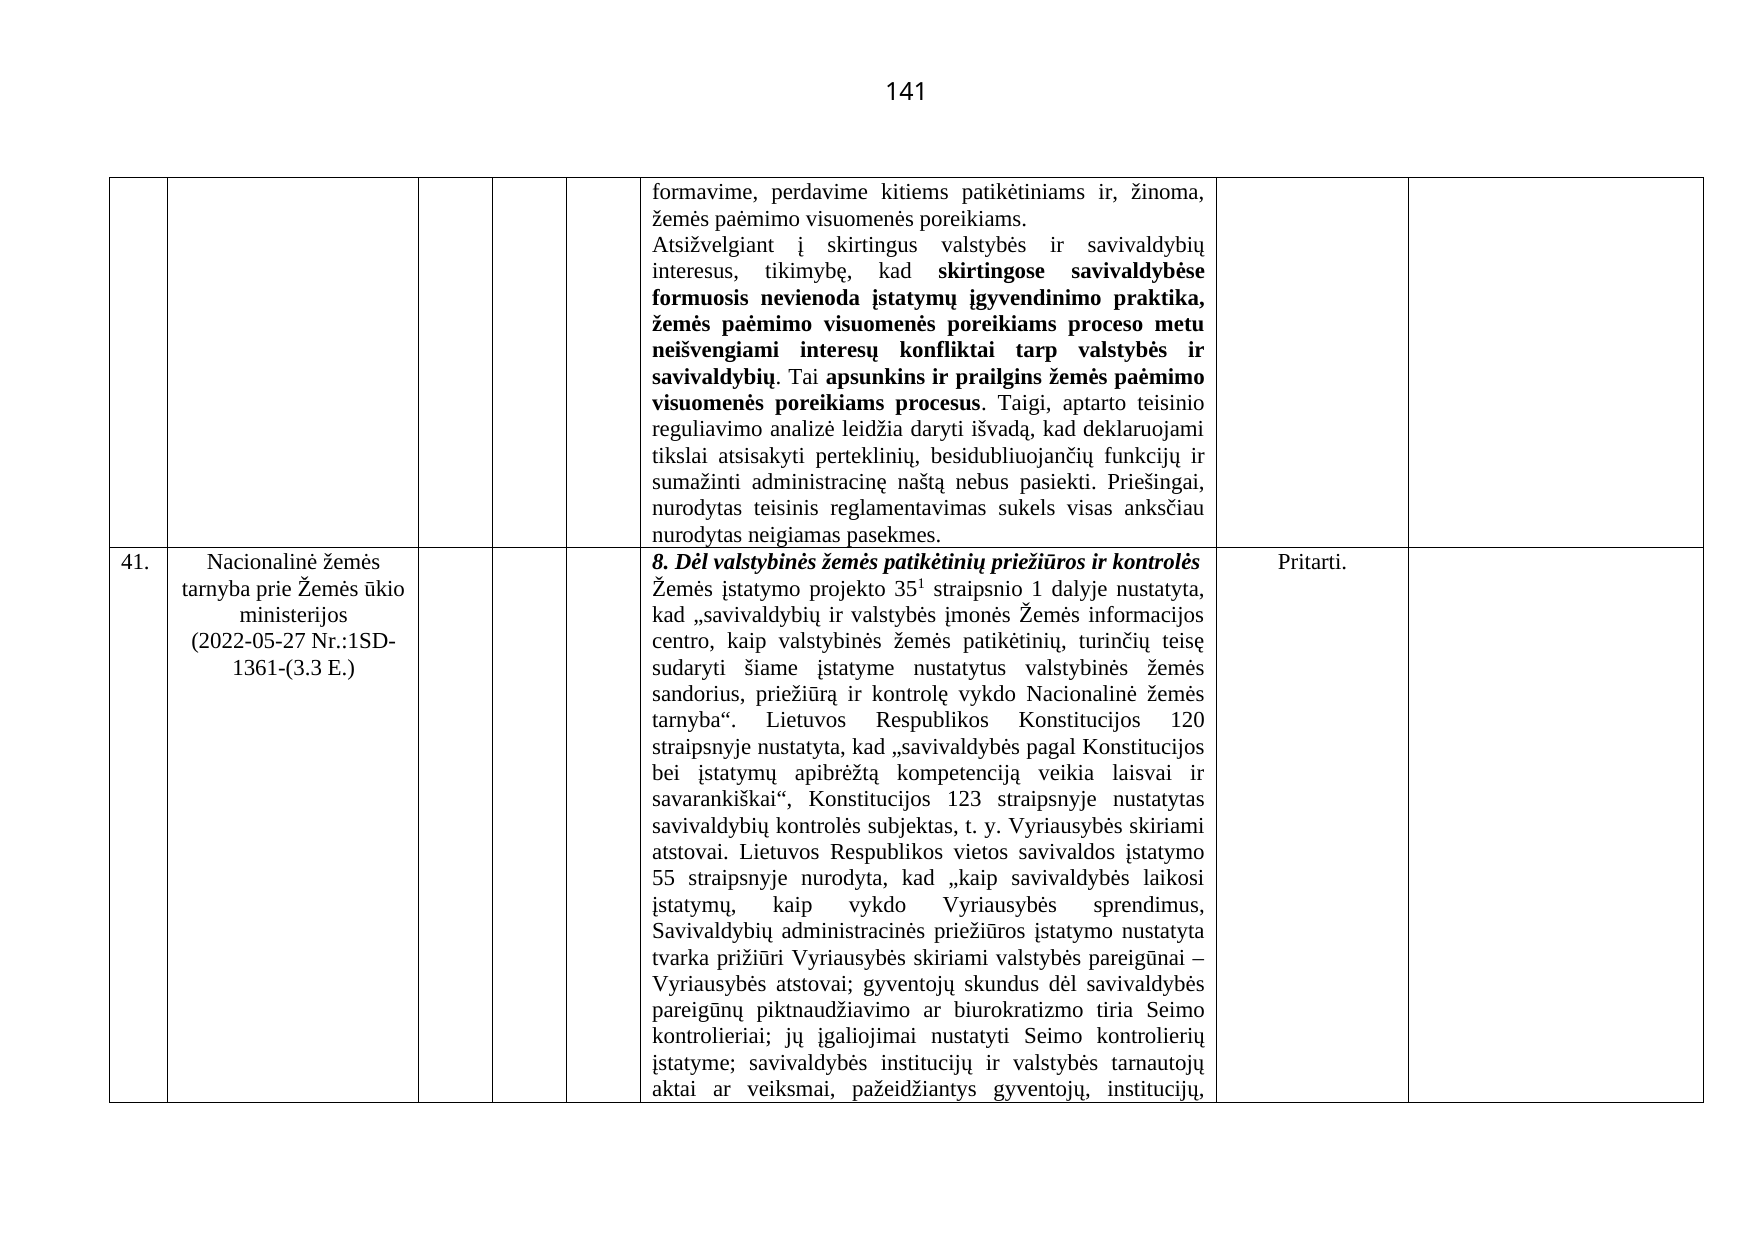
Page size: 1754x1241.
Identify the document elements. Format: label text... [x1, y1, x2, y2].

table_cell [493, 178, 566, 547]
table_cell Pritarti. [1217, 548, 1408, 1102]
table_cell [567, 548, 640, 1102]
table_cell [419, 178, 492, 547]
table_cell [110, 178, 167, 547]
table_cell [168, 178, 418, 547]
table_cell [1409, 178, 1703, 547]
table_cell [1409, 548, 1703, 1102]
table_cell [567, 178, 640, 547]
table_cell 8. Dėl valstybinės žemės patikėtinių priežiūros ir kontrolės Žemės įstatymo projekto 351 straipsnio 1 dalyje nustatyta, kad „savivaldybių ir valstybės įmonės Žemės informacijos centro, kaip valstybinės žemės patikėtinių, turinčių teisę sudaryti šiame įstatyme nustatytus valstybinės žemės sandorius, priežiūrą ir kontrolę vykdo Nacionalinė žemės tarnyba“. Lietuvos Respublikos Konstitucijos 120 straipsnyje nustatyta, kad „savivaldybės pagal Konstitucijos bei įstatymų apibrėžtą kompetenciją veikia laisvai ir savarankiškai“, Konstitucijos 123 straipsnyje nustatytas savivaldybių kontrolės subjektas, t. y. Vyriausybės skiriami atstovai. Lietuvos Respublikos vietos savivaldos įstatymo 55 straipsnyje nurodyta, kad „kaip savivaldybės laikosi įstatymų, kaip vykdo Vyriausybės sprendimus, Savivaldybių administracinės priežiūros įstatymo nustatyta tvarka prižiūri Vyriausybės skiriami valstybės pareigūnai – Vyriausybės atstovai; gyventojų skundus dėl savivaldybės pareigūnų piktnaudžiavimo ar biurokratizmo tiria Seimo kontrolieriai; jų įgaliojimai nustatyti Seimo kontrolierių įstatyme; savivaldybės institucijų ir valstybės tarnautojų aktai ar veiksmai, pažeidžiantys gyventojų, institucijų, [641, 548, 1216, 1102]
table_cell 41. [110, 548, 167, 1102]
table_cell Nacionalinė žemės tarnyba prie Žemės ūkio ministerijos (2022-05-27 Nr.:1SD-1361-(3.3 E.) [168, 548, 418, 1102]
table_cell formavime, perdavime kitiems patikėtiniams ir, žinoma, žemės paėmimo visuomenės poreikiams. Atsižvelgiant į skirtingus valstybės ir savivaldybių interesus, tikimybę, kad skirtingose savivaldybėse formuosis nevienoda įstatymų įgyvendinimo praktika, žemės paėmimo visuomenės poreikiams proceso metu neišvengiami interesų konfliktai tarp valstybės ir savivaldybių. Tai apsunkins ir prailgins žemės paėmimo visuomenės poreikiams procesus. Taigi, aptarto teisinio reguliavimo analizė leidžia daryti išvadą, kad deklaruojami tikslai atsisakyti perteklinių, besidubliuojančių funkcijų ir sumažinti administracinę naštą nebus pasiekti. Priešingai, nurodytas teisinis reglamentavimas sukels visas anksčiau nurodytas neigiamas pasekmes. [641, 178, 1216, 547]
table_cell [493, 548, 566, 1102]
table_cell [1217, 178, 1408, 547]
table_cell [419, 548, 492, 1102]
